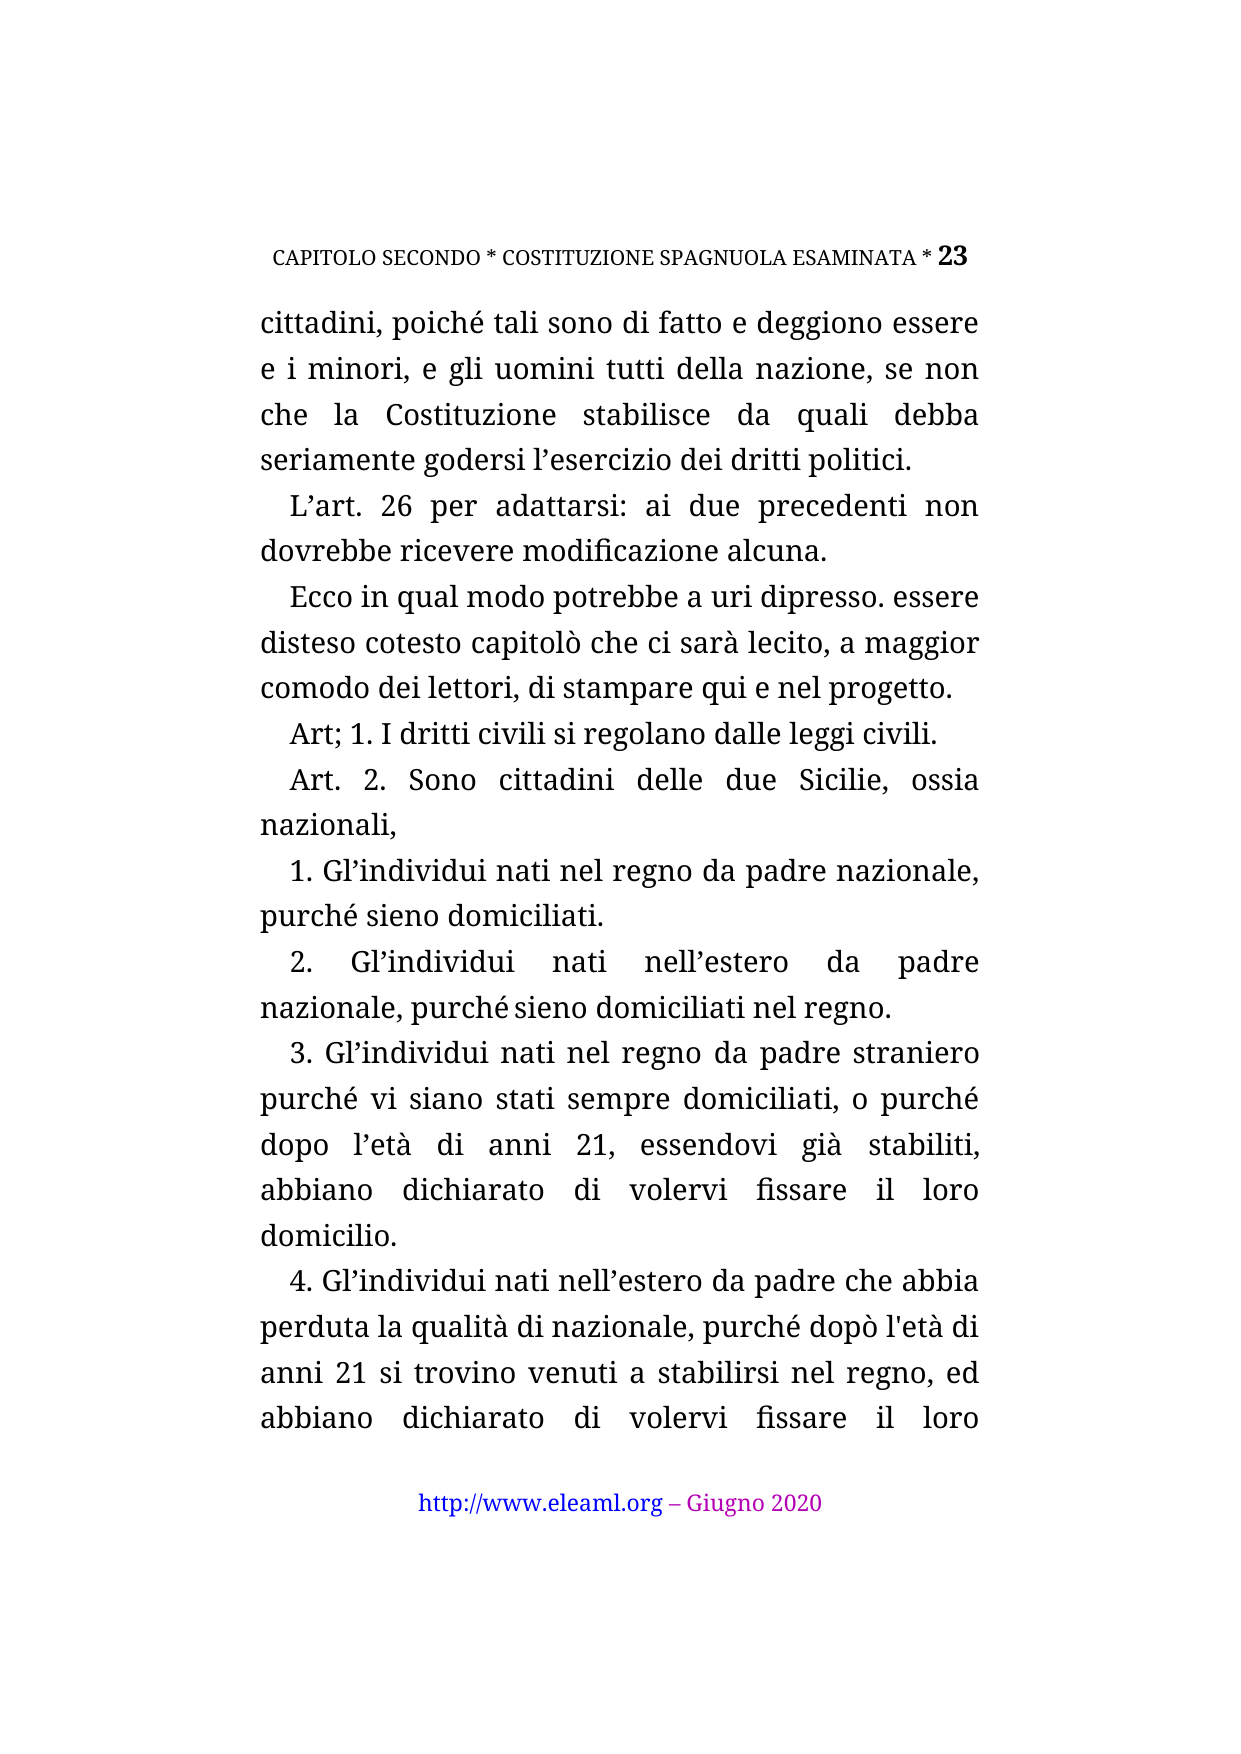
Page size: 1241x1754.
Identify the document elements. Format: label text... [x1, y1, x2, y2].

text Art; 1. I dritti civili si regolano dalle leggi civili. [260, 713, 980, 753]
text 3. Gl’individui nati nel regno da padre straniero purché vi siano stati sempre domiciliati, o purché dopo l’età di anni 21, essendovi già stabiliti, abbiano dichiarato di volervi fissare il loro domicilio. [260, 1033, 980, 1255]
text Art. 2. Sono cittadini delle due Sicilie, ossia nazionali, [260, 759, 980, 844]
text cittadini, poiché tali sono di fatto e deggiono essere e i minori, e gli uomini tutti della nazione, se non che la Costituzione stabilisce da quali debba seriamente godersi l’esercizio dei dritti politici. [260, 303, 980, 479]
text Ecco in qual modo potrebbe a uri dipresso. essere disteso cotesto capitolò che ci sarà lecito, a maggior comodo dei lettori, di stampare qui e nel progetto. [260, 576, 980, 707]
text 1. Gl’individui nati nel regno da padre nazionale, purché sieno domiciliati. [260, 850, 980, 935]
text 4. Gl’individui nati nell’estero da padre che abbia perduta la qualità di nazionale, purché dopò l'età di anni 21 si trovino venuti a stabilirsi nel regno, ed abbiano dichiarato di volervi fissare il loro [260, 1261, 980, 1437]
text L’art. 26 per adattarsi: ai due precedenti non dovrebbe ricevere modificazione alcuna. [260, 485, 980, 570]
text 2. Gl’individui nati nell’estero da padre nazionale, purché sieno domiciliati nel regno. [260, 941, 980, 1027]
